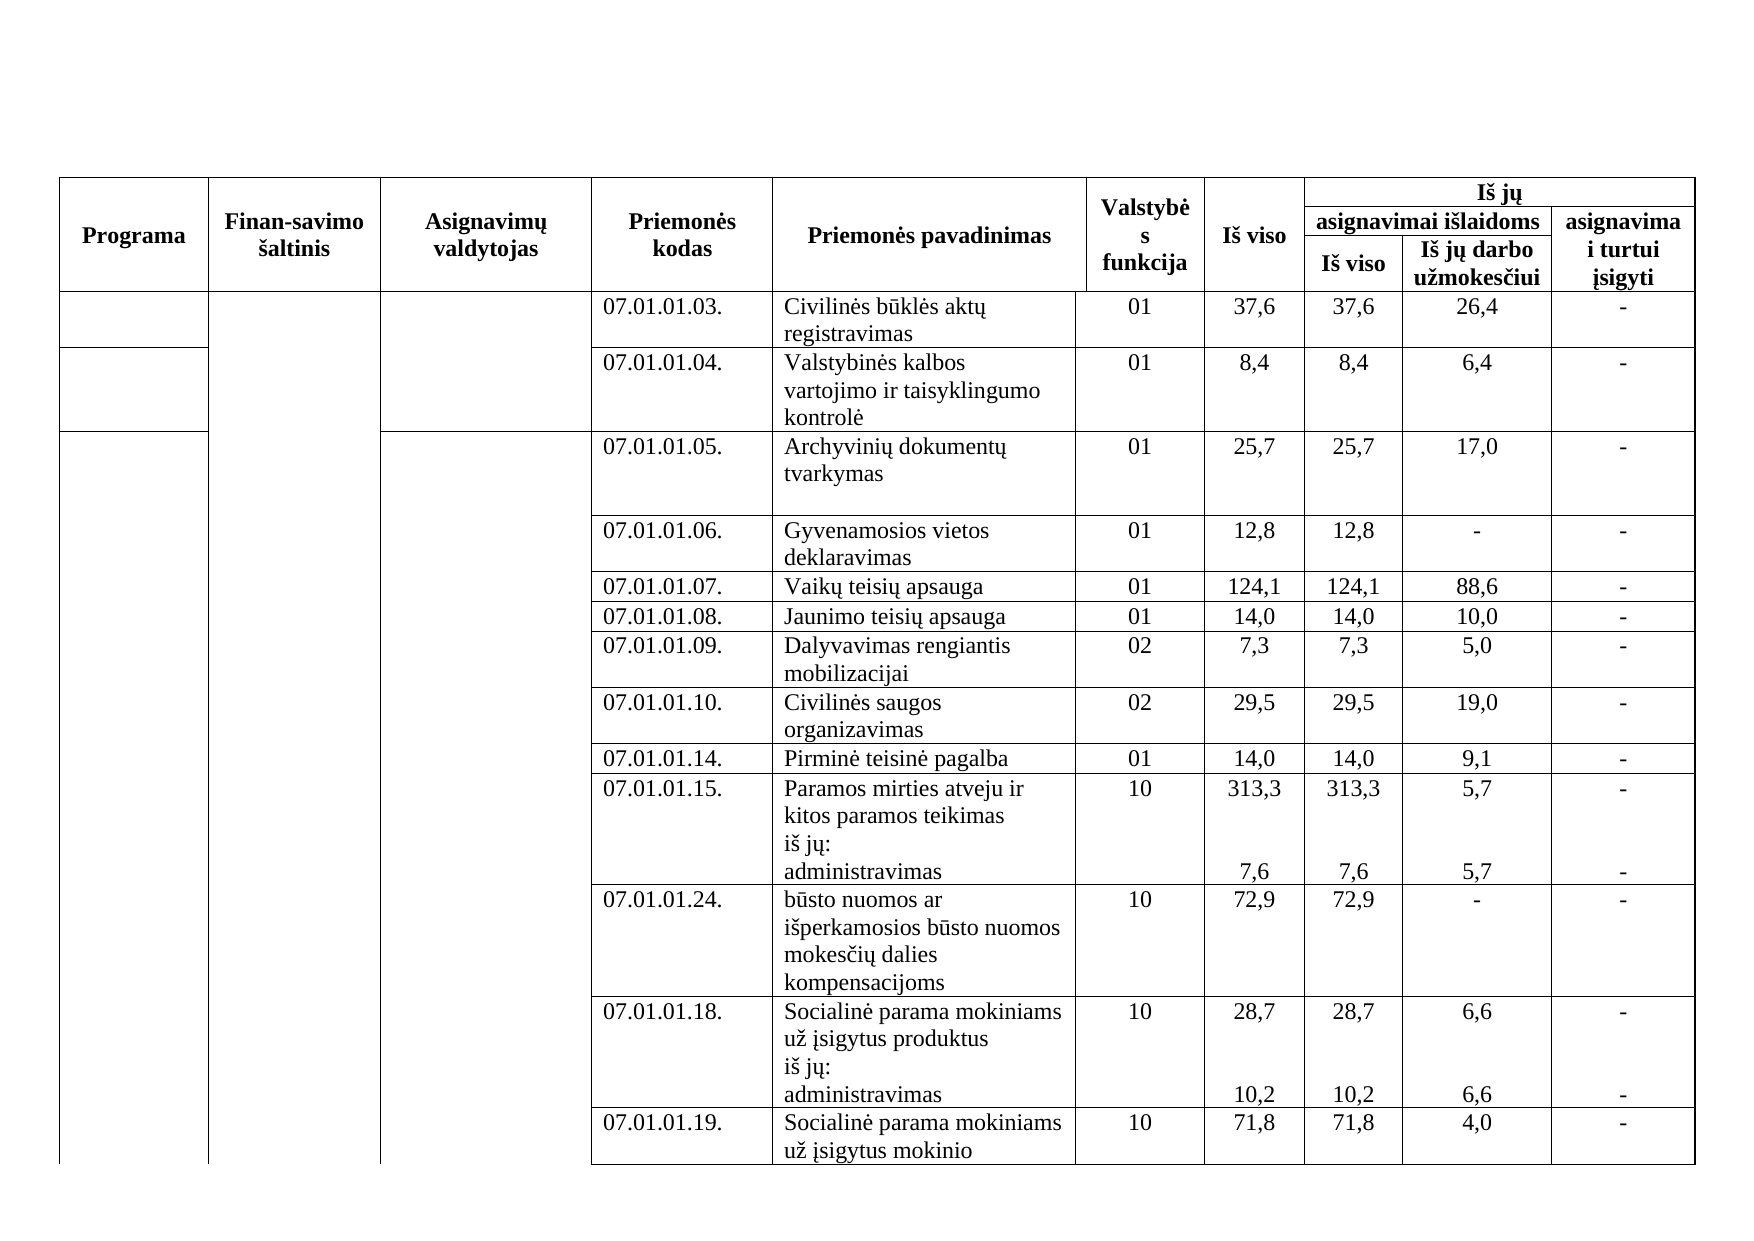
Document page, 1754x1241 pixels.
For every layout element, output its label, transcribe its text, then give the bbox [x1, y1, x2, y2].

table_cell 07.01.01.15. [592, 774, 772, 884]
table_cell 12,8 [1305, 516, 1402, 571]
table_cell 124,1 [1305, 572, 1402, 601]
table_cell [209, 1107, 380, 1163]
table_cell 10,0 [1403, 602, 1551, 631]
table_cell asignavimai išlaidoms [1305, 207, 1551, 234]
table_cell 07.01.01.04. [592, 348, 772, 431]
table_cell 19,0 [1403, 688, 1551, 743]
table_cell Iš jų darbo užmokesčiui [1403, 236, 1551, 291]
table_cell - [1552, 602, 1694, 631]
table_header Priemonės kodas [592, 178, 772, 291]
table_cell 88,6 [1403, 572, 1551, 601]
table_cell [60, 1107, 208, 1163]
table_cell 10 [1076, 885, 1204, 996]
table_cell [209, 601, 380, 631]
table_cell [60, 348, 208, 431]
table_cell - [1552, 688, 1694, 743]
table_cell [381, 601, 591, 631]
table_cell 07.01.01.07. [592, 572, 772, 601]
table_cell 07.01.01.24. [592, 885, 772, 996]
table_cell 29,5 [1305, 688, 1402, 743]
table_header Iš viso [1205, 178, 1304, 291]
table_cell [209, 631, 380, 687]
table_cell 07.01.01.08. [592, 602, 772, 631]
table_cell - [1552, 348, 1694, 431]
table_cell 28,7 10,2 [1205, 997, 1304, 1107]
table_cell - [1403, 885, 1551, 996]
table_cell 17,0 [1403, 432, 1551, 515]
table_cell 07.01.01.14. [592, 744, 772, 773]
table_cell 01 [1076, 292, 1204, 347]
table_cell Socialinė parama mokiniams už įsigytus mokinio [773, 1108, 1075, 1163]
table_cell [60, 743, 208, 773]
table_cell Archyvinių dokumentų tvarkymas [773, 432, 1075, 515]
table_cell [60, 515, 208, 571]
table_cell [60, 687, 208, 743]
table_cell 37,6 [1305, 292, 1402, 347]
table_cell [209, 884, 380, 996]
table_cell 10 [1076, 1108, 1204, 1163]
table_cell - [1403, 516, 1551, 571]
table_cell 29,5 [1205, 688, 1304, 743]
table_cell 25,7 [1205, 432, 1304, 515]
table_cell [60, 601, 208, 631]
table_cell 72,9 [1205, 885, 1304, 996]
table_cell 07.01.01.10. [592, 688, 772, 743]
table_cell 02 [1076, 632, 1204, 687]
table_cell [381, 347, 591, 431]
table_cell [209, 687, 380, 743]
table_cell [381, 773, 591, 884]
table_cell 8,4 [1205, 348, 1304, 431]
table_cell 14,0 [1305, 744, 1402, 773]
table_cell [209, 743, 380, 773]
table_cell 07.01.01.06. [592, 516, 772, 571]
table_cell 01 [1076, 572, 1204, 601]
table_cell 10 [1076, 774, 1204, 884]
table_cell [381, 687, 591, 743]
table_cell 313,3 7,6 [1305, 774, 1402, 884]
table_cell 02 [1076, 688, 1204, 743]
table_cell [60, 884, 208, 996]
table_cell [381, 631, 591, 687]
table_cell būsto nuomos ar išperkamosios būsto nuomos mokesčių dalies kompensacijoms [773, 885, 1075, 996]
table_cell 5,0 [1403, 632, 1551, 687]
table_cell [60, 432, 208, 515]
table_cell 8,4 [1305, 348, 1402, 431]
table_cell [209, 571, 380, 601]
table_cell - [1552, 572, 1694, 601]
table_cell Jaunimo teisių apsauga [773, 602, 1075, 631]
table_cell 28,7 10,2 [1305, 997, 1402, 1107]
table_cell Pirminė teisinė pagalba [773, 744, 1075, 773]
table_cell 7,3 [1305, 632, 1402, 687]
table_cell [381, 515, 591, 571]
table_header Finan-savimo šaltinis [209, 178, 380, 291]
table_cell Socialinė parama mokiniams už įsigytus produktus iš jų: administravimas [773, 997, 1075, 1107]
table_cell 25,7 [1305, 432, 1402, 515]
table_cell 14,0 [1205, 744, 1304, 773]
table_cell 124,1 [1205, 572, 1304, 601]
table_header Iš jų [1305, 178, 1694, 206]
table_cell 01 [1076, 348, 1204, 431]
table_cell 71,8 [1305, 1108, 1402, 1163]
table_cell 01 [1076, 602, 1204, 631]
table_cell [381, 996, 591, 1107]
table_cell 07.01.01.18. [592, 997, 772, 1107]
table_cell [209, 515, 380, 571]
table_cell - [1552, 632, 1694, 687]
table_cell 01 [1076, 432, 1204, 515]
table_cell - - [1552, 774, 1694, 884]
table_header Valstybės funkcija [1087, 178, 1204, 291]
table_cell - [1552, 516, 1694, 571]
table_cell asignavimai turtui įsigyti [1552, 207, 1694, 291]
table_cell [381, 432, 591, 515]
table_cell 6,6 6,6 [1403, 997, 1551, 1107]
table_cell [209, 996, 380, 1107]
table_cell 5,7 5,7 [1403, 774, 1551, 884]
table_cell [381, 292, 591, 347]
table_cell 01 [1076, 744, 1204, 773]
table_cell - [1552, 885, 1694, 996]
table_cell 71,8 [1205, 1108, 1304, 1163]
table_cell Civilinės būklės aktų registravimas [773, 292, 1075, 347]
table_cell 14,0 [1305, 602, 1402, 631]
table_cell - - [1552, 1108, 1694, 1163]
table_cell Vaikų teisių apsauga [773, 572, 1075, 601]
table_cell 72,9 [1305, 885, 1402, 996]
table_cell Civilinės saugos organizavimas [773, 688, 1075, 743]
table_cell 37,6 [1205, 292, 1304, 347]
table_cell 07.01.01.03. [592, 292, 772, 347]
table_cell [381, 1107, 591, 1163]
table_cell 07.01.01.19. [592, 1108, 772, 1163]
table_cell 07.01.01.09. [592, 632, 772, 687]
table_cell Gyvenamosios vietos deklaravimas [773, 516, 1075, 571]
table_cell Iš viso [1305, 236, 1402, 291]
table_cell [60, 996, 208, 1107]
table_cell 313,3 7,6 [1205, 774, 1304, 884]
table_cell 10 [1076, 997, 1204, 1107]
table_cell 07.01.01.05. [592, 432, 772, 515]
table_cell [60, 631, 208, 687]
table_cell [60, 773, 208, 884]
table_cell [60, 571, 208, 601]
table_cell 26,4 [1403, 292, 1551, 347]
table_cell - [1552, 432, 1694, 515]
table_cell 9,1 [1403, 744, 1551, 773]
table_header Programa [60, 178, 208, 291]
table_cell [381, 571, 591, 601]
table_cell - [1552, 292, 1694, 347]
table_cell [209, 292, 380, 515]
table_cell Valstybinės kalbos vartojimo ir taisyklingumo kontrolė [773, 348, 1075, 431]
table_cell Dalyvavimas rengiantis mobilizacijai [773, 632, 1075, 687]
table_cell - [1552, 744, 1694, 773]
table_cell Paramos mirties atveju ir kitos paramos teikimas iš jų: administravimas [773, 774, 1075, 884]
table_header Asignavimų valdytojas [381, 178, 591, 291]
table_header Priemonės pavadinimas [773, 178, 1086, 291]
table_cell 01 [1076, 516, 1204, 571]
table_cell 12,8 [1205, 516, 1304, 571]
table_cell [381, 884, 591, 996]
table_cell 14,0 [1205, 602, 1304, 631]
table_cell - - [1552, 997, 1694, 1107]
table_cell 7,3 [1205, 632, 1304, 687]
table_cell [60, 292, 208, 347]
table_cell 4,0 [1403, 1108, 1551, 1163]
table_cell 6,4 [1403, 348, 1551, 431]
table_cell [381, 743, 591, 773]
table_cell [209, 773, 380, 884]
